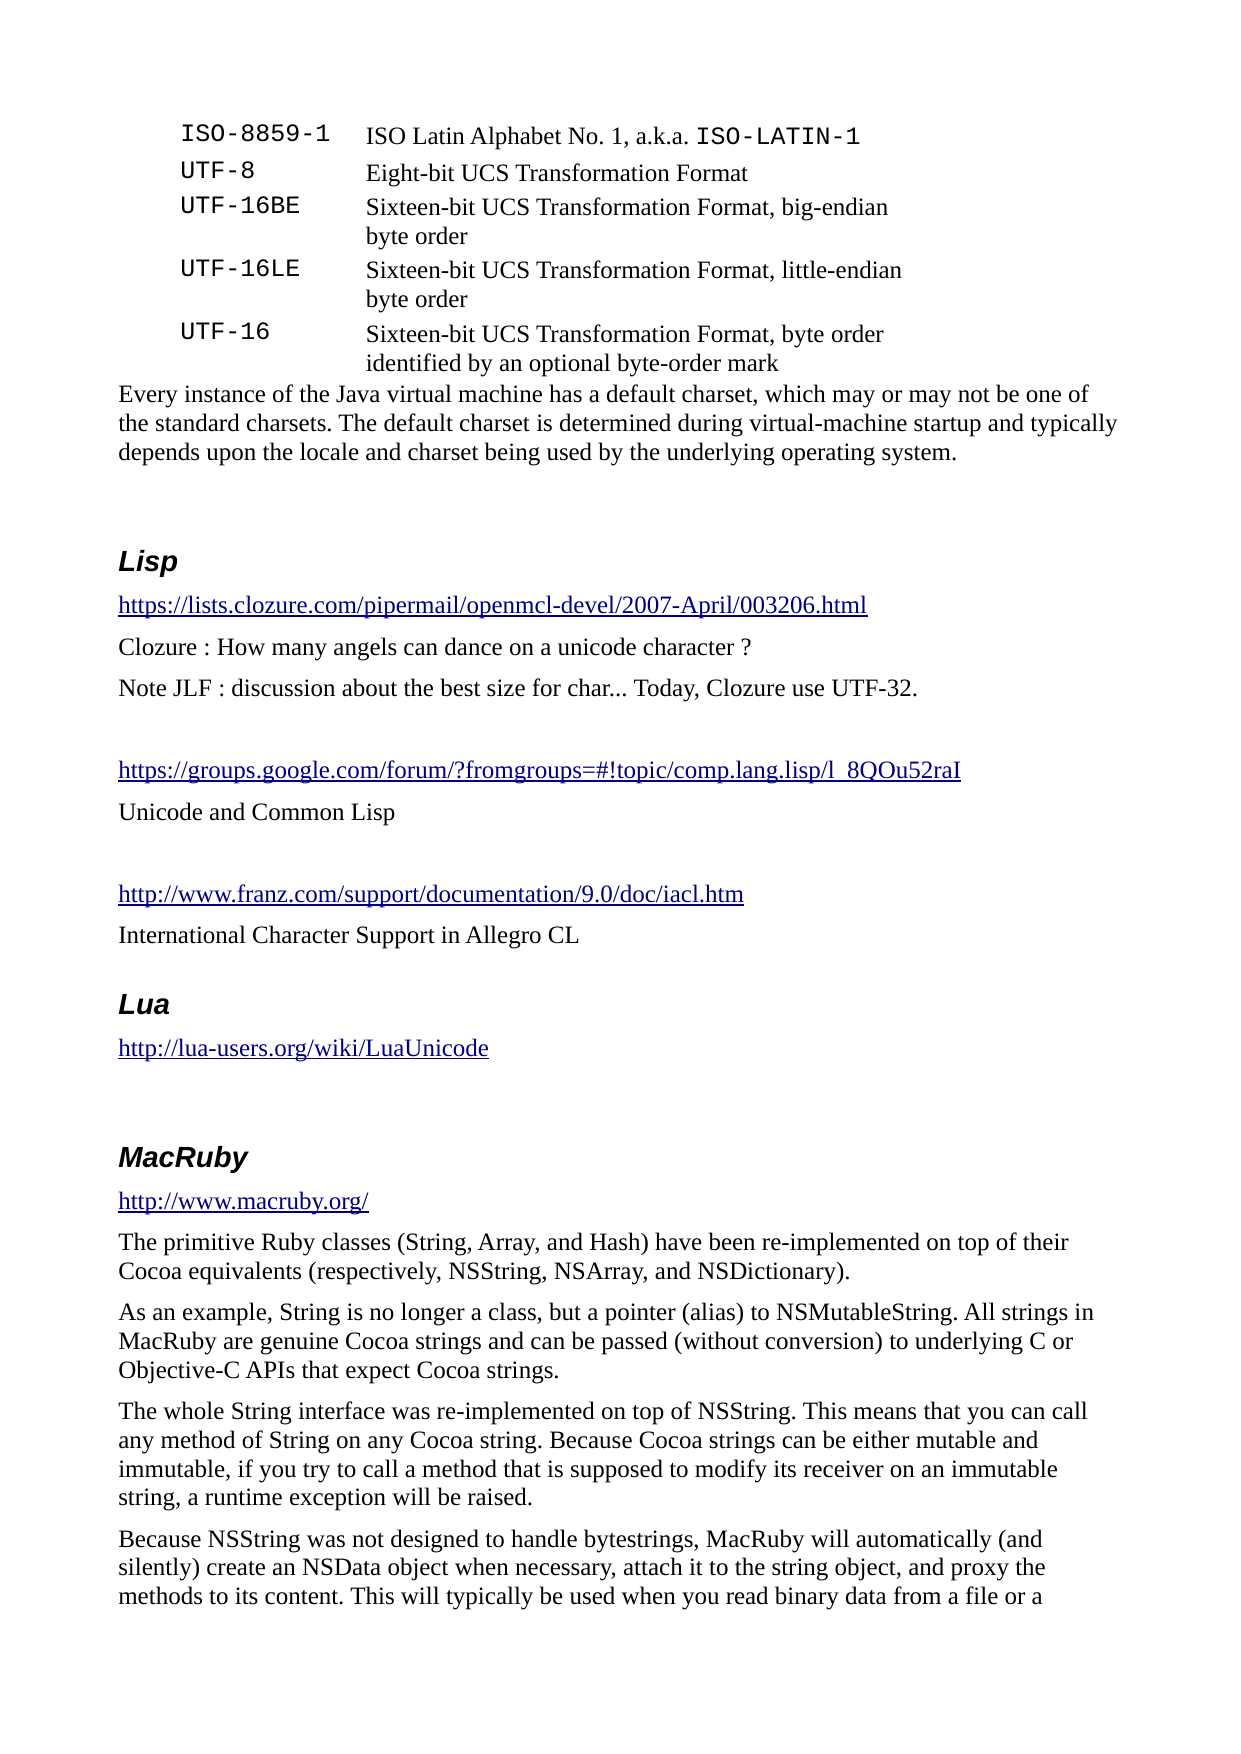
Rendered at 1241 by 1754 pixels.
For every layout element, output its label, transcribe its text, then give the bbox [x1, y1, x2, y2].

table_cell UTF-16LE [177, 253, 363, 316]
text http://lua-users.org/wiki/LuaUnicode [118, 1033, 1122, 1061]
text The primitive Ruby classes (String, Array, and Hash) have been re-implemented on top of their Cocoa equivalents (respectively, NSString, NSArray, and NSDictionary). [118, 1227, 1122, 1285]
text https://lists.clozure.com/pipermail/openmcl-devel/2007-April/003206.html [118, 590, 1122, 619]
text Every instance of the Java virtual machine has a default charset, which may or may not be one of the standard charsets. The default charset is determined during virtual-machine startup and typically depends upon the locale and charset being used by the underlying operating system. [118, 379, 1122, 466]
subtitle MacRuby [118, 1140, 1122, 1174]
table_cell Sixteen-bit UCS Transformation Format, byte order identified by an optional byte-order mark [363, 316, 980, 379]
text https://groups.google.com/forum/?fromgroups=#!topic/comp.lang.lisp/l_8QOu52raI [118, 755, 1122, 784]
text As an example, String is no longer a class, but a pointer (alias) to NSMutableString. All strings in MacRuby are genuine Cocoa strings and can be passed (without conversion) to underlying C or Objective-C APIs that expect Cocoa strings. [118, 1297, 1122, 1384]
text International Character Support in Allegro CL [118, 920, 1122, 949]
table_cell UTF-16 [177, 316, 363, 379]
table_cell ISO-8859-1 [177, 118, 363, 155]
text Unicode and Common Lisp [118, 797, 1122, 825]
table_cell Sixteen-bit UCS Transformation Format, little-endian byte order [363, 253, 980, 316]
table_cell Sixteen-bit UCS Transformation Format, big-endian byte order [363, 189, 980, 253]
table_cell ISO Latin Alphabet No. 1, a.k.a. ISO-LATIN-1 [363, 118, 980, 155]
text http://www.franz.com/support/documentation/9.0/doc/iacl.htm [118, 879, 1122, 908]
table_cell UTF-8 [177, 155, 363, 189]
table_cell Eight-bit UCS Transformation Format [363, 155, 980, 189]
text The whole String interface was re-implemented on top of NSString. This means that you can call any method of String on any Cocoa string. Because Cocoa strings can be either mutable and immutable, if you try to call a method that is supposed to modify its receiver on an immutable string, a runtime exception will be raised. [118, 1396, 1122, 1511]
text http://www.macruby.org/ [118, 1186, 1122, 1215]
text Note JLF : discussion about the best size for char... Today, Clozure use UTF-32. [118, 673, 1122, 702]
text Because NSString was not designed to handle bytestrings, MacRuby will automatically (and silently) create an NSData object when necessary, attach it to the string object, and proxy the methods to its content. This will typically be used when you read binary data from a file or a [118, 1524, 1122, 1610]
subtitle Lua [118, 987, 1122, 1020]
subtitle Lisp [118, 544, 1122, 578]
text Clozure : How many angels can dance on a unicode character ? [118, 632, 1122, 660]
table_cell UTF-16BE [177, 189, 363, 253]
